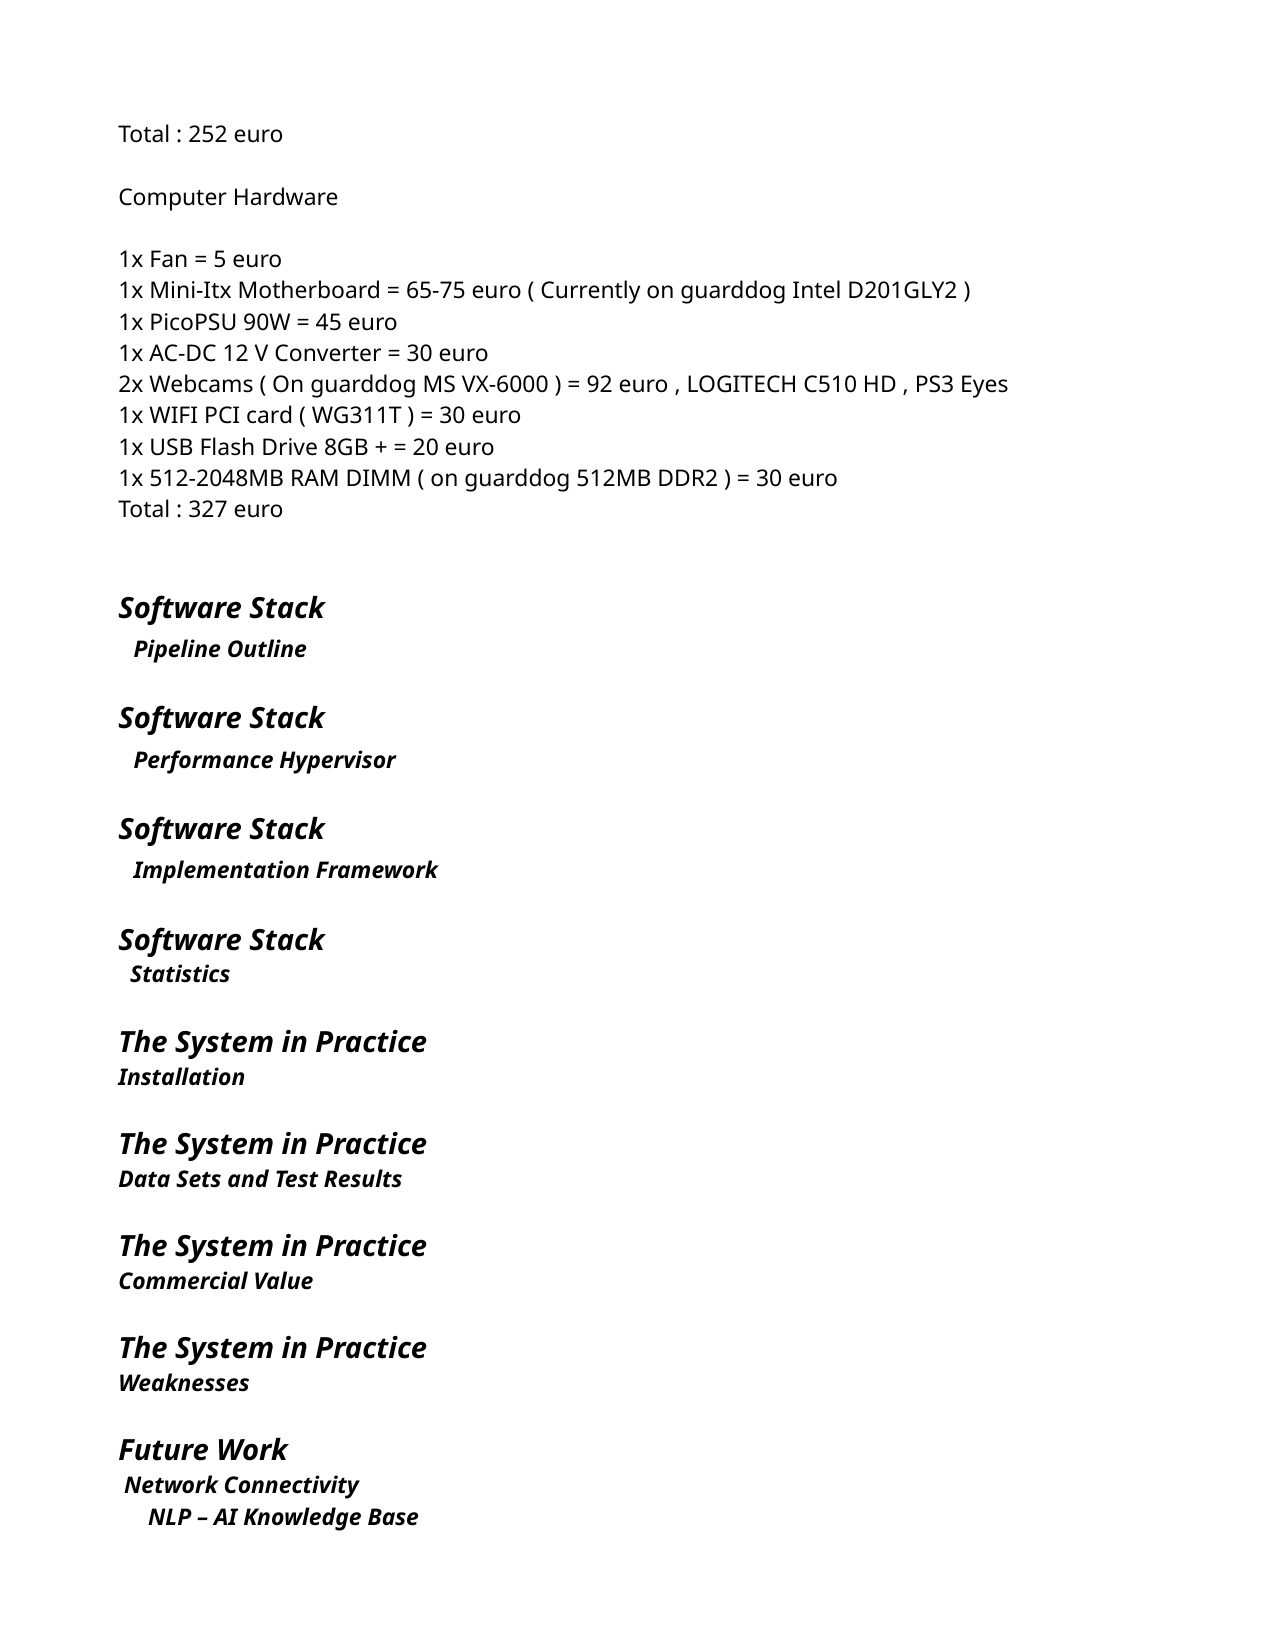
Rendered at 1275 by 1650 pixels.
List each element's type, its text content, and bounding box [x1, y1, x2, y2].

text Performance Hypervisor [118, 737, 1157, 777]
text Software Stack [118, 587, 1157, 627]
text Data Sets and Test Results [118, 1163, 1157, 1194]
text The System in Practice [118, 1225, 1157, 1265]
text The System in Practice [118, 1327, 1157, 1367]
text Pipeline Outline [118, 627, 1157, 666]
text The System in Practice [118, 1123, 1157, 1163]
text Installation [118, 1061, 1157, 1092]
text The System in Practice [118, 1021, 1157, 1061]
text NLP – AI Knowledge Base [118, 1501, 1157, 1532]
text Software Stack [118, 919, 1157, 958]
text Software Stack [118, 808, 1157, 848]
text Statistics [118, 958, 1157, 990]
text Network Connectivity [118, 1469, 1157, 1501]
text Implementation Framework [118, 848, 1157, 887]
text Future Work [118, 1430, 1157, 1469]
text Commercial Value [118, 1265, 1157, 1296]
text Total : 252 euro Computer Hardware 1x Fan = 5 euro 1x Mini-Itx Motherboard = 65-75 euro ( Currently on guarddog Intel D201GLY2 ) 1x PicoPSU 90W = 45 euro 1x AC-DC 12 V Converter = 30 euro 2x Webcams ( On guarddog MS VX-6000 ) = 92 euro , LOGITECH C510 HD , PS3 Eyes 1x WIFI PCI card ( WG311T ) = 30 euro 1x USB Flash Drive 8GB + = 20 euro 1x 512-2048MB RAM DIMM ( on guarddog 512MB DDR2 ) = 30 euro Total : 327 euro [118, 118, 1157, 556]
text Weaknesses [118, 1367, 1157, 1398]
text Software Stack [118, 697, 1157, 737]
